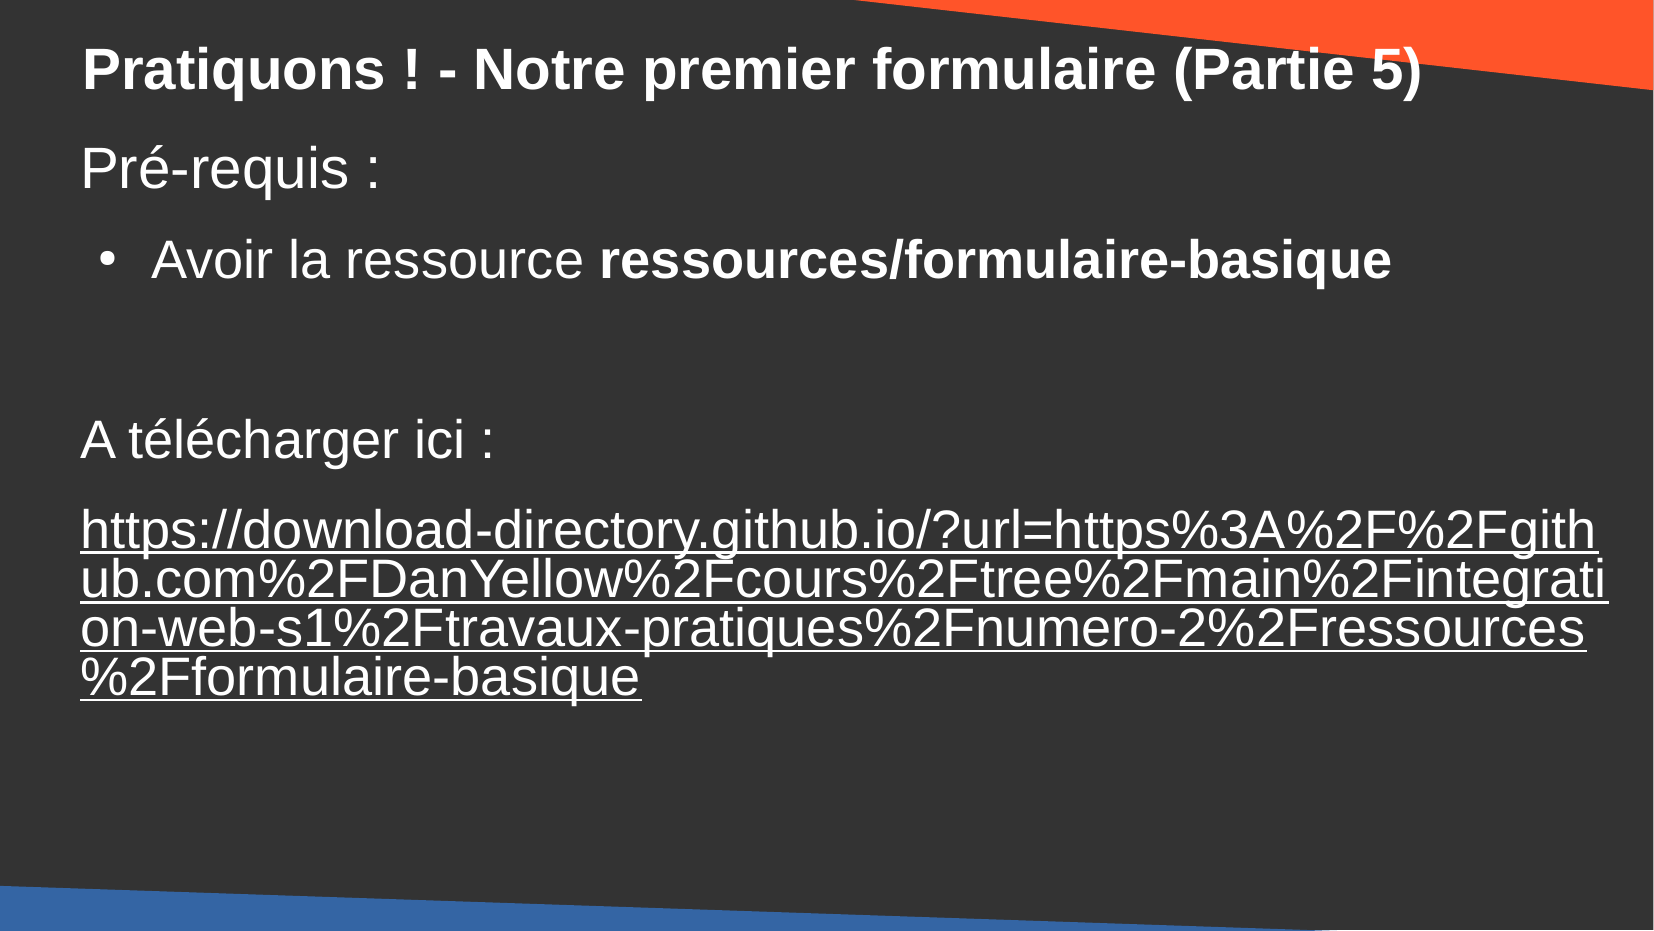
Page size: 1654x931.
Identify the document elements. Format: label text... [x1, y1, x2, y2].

text_box [0, 885, 1337, 931]
list Pré-requis : Avoir la ressource ressources/formulaire-basique A télécharger ici : https://download-directory.github.io/?url=https%3A%2F%2Fgithub.com%2FDanYellow%2Fcours%2Ftree%2Fmain%2Fintegration-web-s1%2Ftravaux-pratiques%2Fnumero-2%2Fressources%2Fformulaire-basique [80, 135, 1620, 721]
text_box [854, 0, 1654, 91]
title Pratiquons ! - Notre premier formulaire (Partie 5) [82, 37, 1571, 114]
